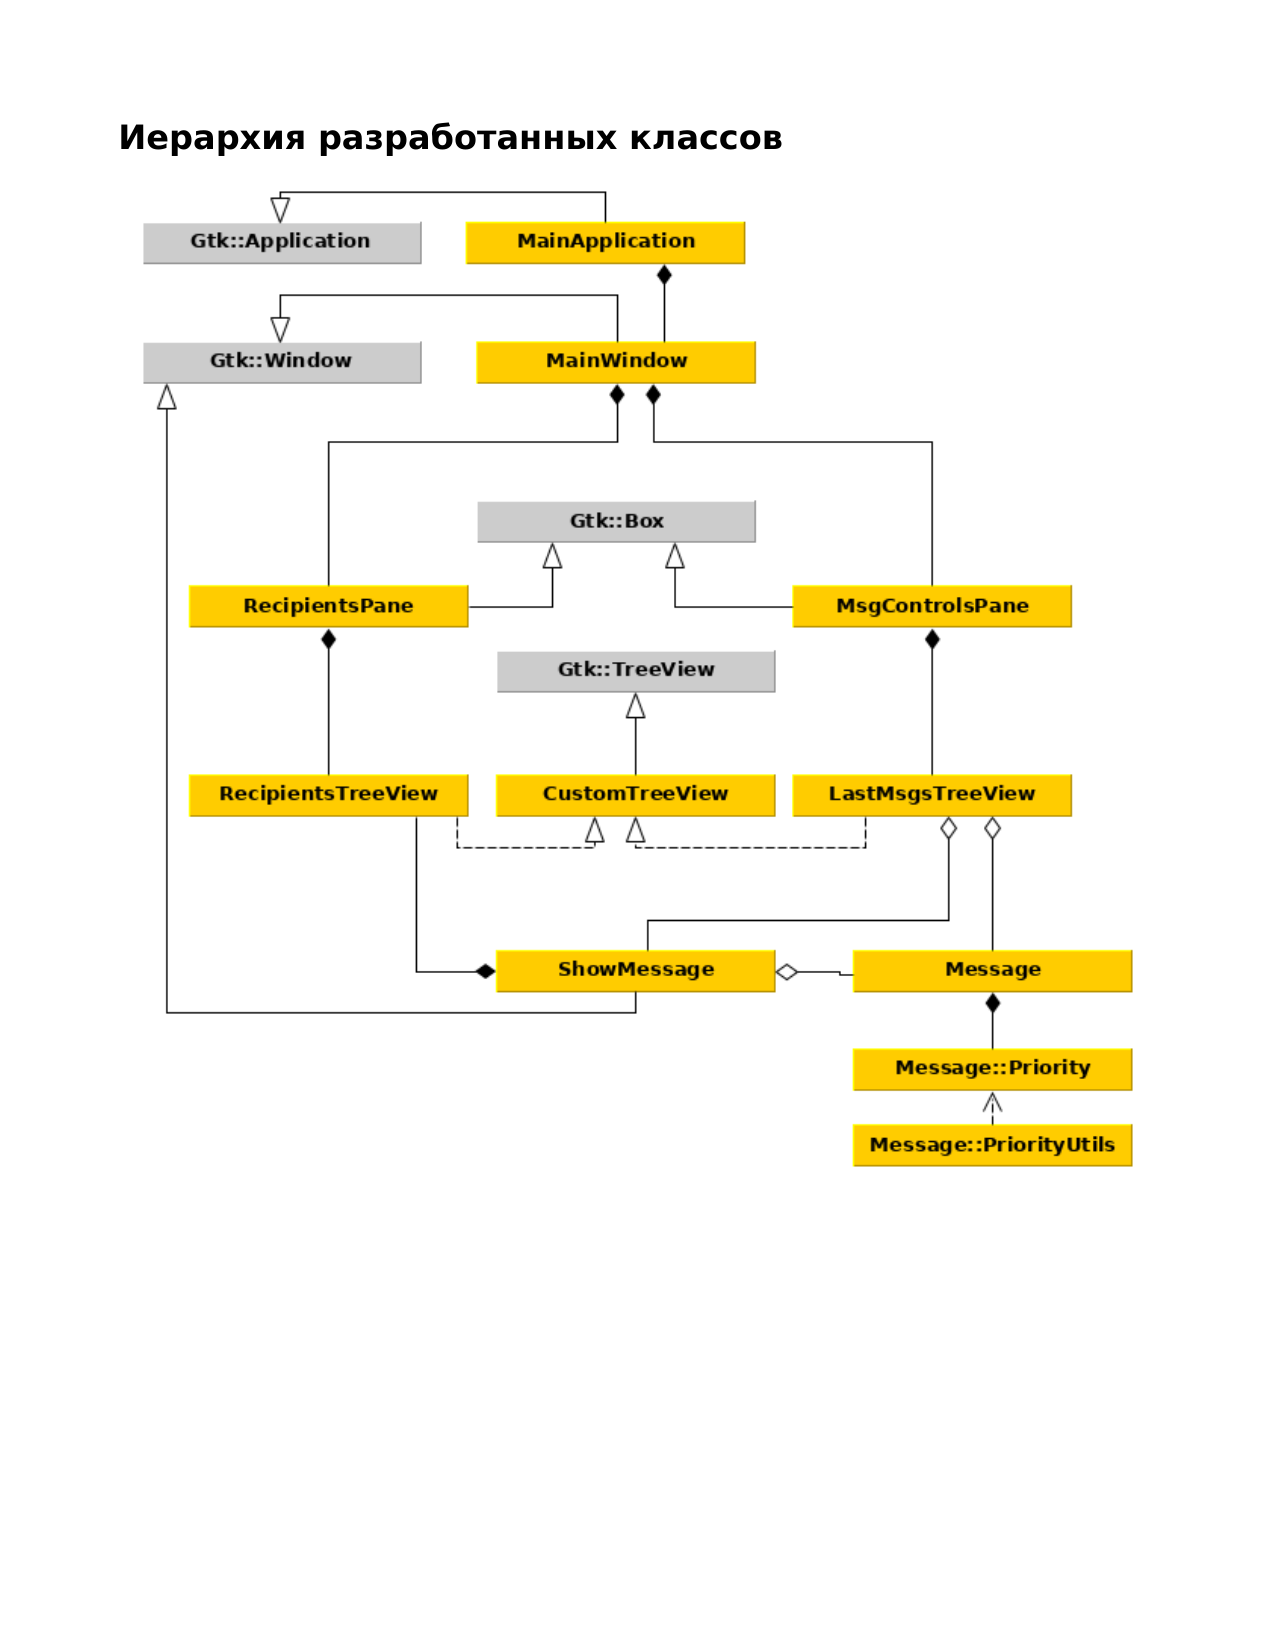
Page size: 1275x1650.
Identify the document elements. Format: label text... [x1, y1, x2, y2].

picture [118, 169, 1157, 1191]
subtitle Иерархия разработанных классов [118, 118, 1157, 157]
